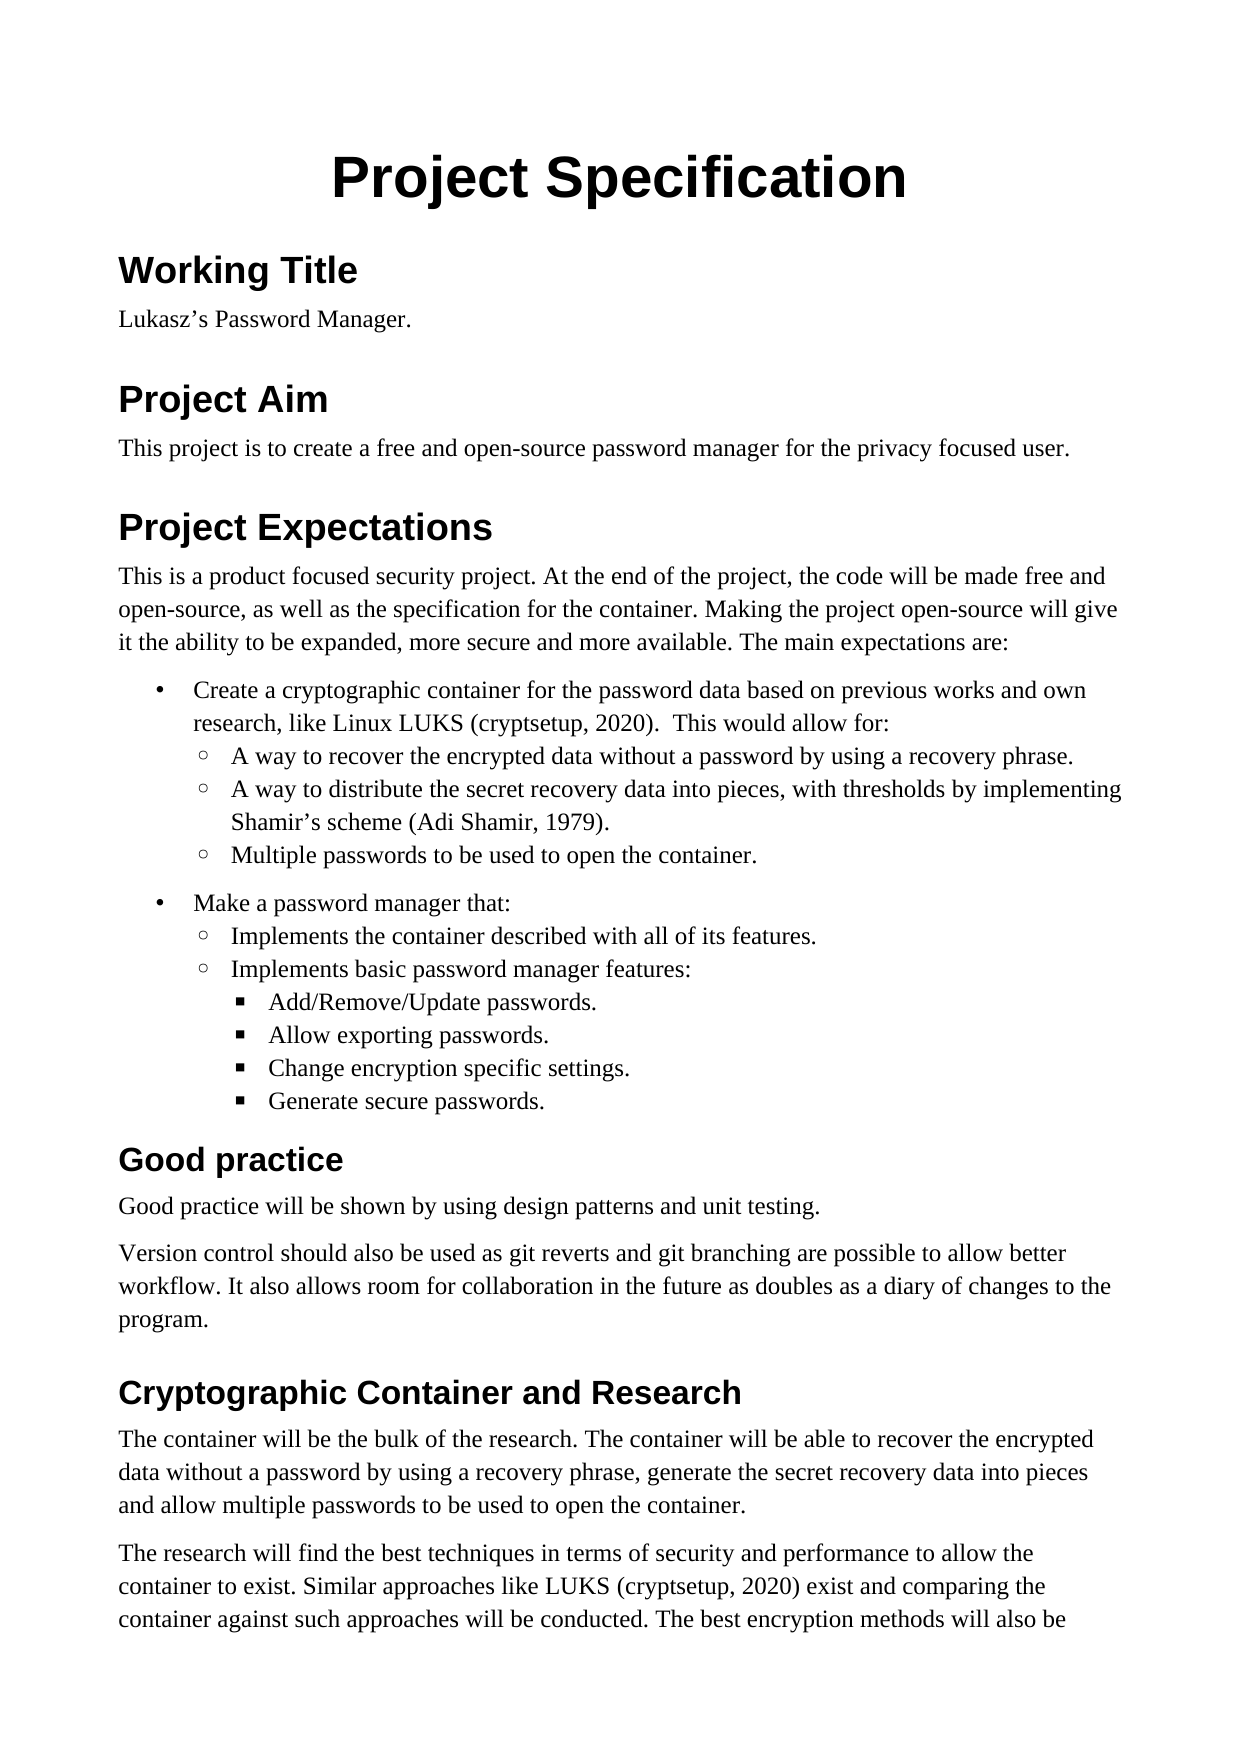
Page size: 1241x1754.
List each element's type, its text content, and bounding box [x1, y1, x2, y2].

text Good practice will be shown by using design patterns and unit testing. [118, 1191, 1122, 1219]
list Make a password manager that: [156, 888, 1122, 916]
list A way to recover the encrypted data without a password by using a recovery phrase. [193, 741, 1122, 770]
list Implements basic password manager features: [193, 954, 1122, 982]
subtitle Project Aim [118, 376, 1122, 420]
text Lukasz’s Password Manager. [118, 304, 1122, 333]
text The container will be the bulk of the research. The container will be able to recover the encrypted data without a password by using a recovery phrase, generate the secret recovery data into pieces and allow multiple passwords to be used to open the container. [118, 1424, 1122, 1519]
text This is a product focused security project. At the end of the project, the code will be made free and open-source, as well as the specification for the container. Making the project open-source will give it the ability to be expanded, more secure and more available. The main expectations are: [118, 561, 1122, 656]
title Project Specification [118, 143, 1122, 210]
subtitle Good practice [118, 1140, 1122, 1178]
subtitle Project Expectations [118, 505, 1122, 549]
text The research will find the best techniques in terms of security and performance to allow the container to exist. Similar approaches like LUKS (cryptsetup, 2020) exist and comparing the container against such approaches will be conducted. The best encryption methods will also be [118, 1538, 1122, 1632]
list Add/Remove/Update passwords. [231, 987, 1122, 1016]
list Generate secure passwords. [231, 1086, 1122, 1114]
text Version control should also be used as git reverts and git branching are possible to allow better workflow. It also allows room for collaboration in the future as doubles as a diary of changes to the program. [118, 1238, 1122, 1333]
list Change encryption specific settings. [231, 1053, 1122, 1082]
subtitle Working Title [118, 248, 1122, 291]
list Allow exporting passwords. [231, 1020, 1122, 1048]
subtitle Cryptographic Container and Research [118, 1373, 1122, 1412]
list Create a cryptographic container for the password data based on previous works and own research, like Linux LUKS (cryptsetup, 2020). This would allow for: [156, 675, 1122, 737]
list Multiple passwords to be used to open the container. [193, 840, 1122, 869]
list A way to distribute the secret recovery data into pieces, with thresholds by implementing Shamir’s scheme (Adi Shamir, 1979). [193, 774, 1122, 836]
text This project is to create a free and open-source password manager for the privacy focused user. [118, 433, 1122, 461]
list Implements the container described with all of its features. [193, 921, 1122, 949]
